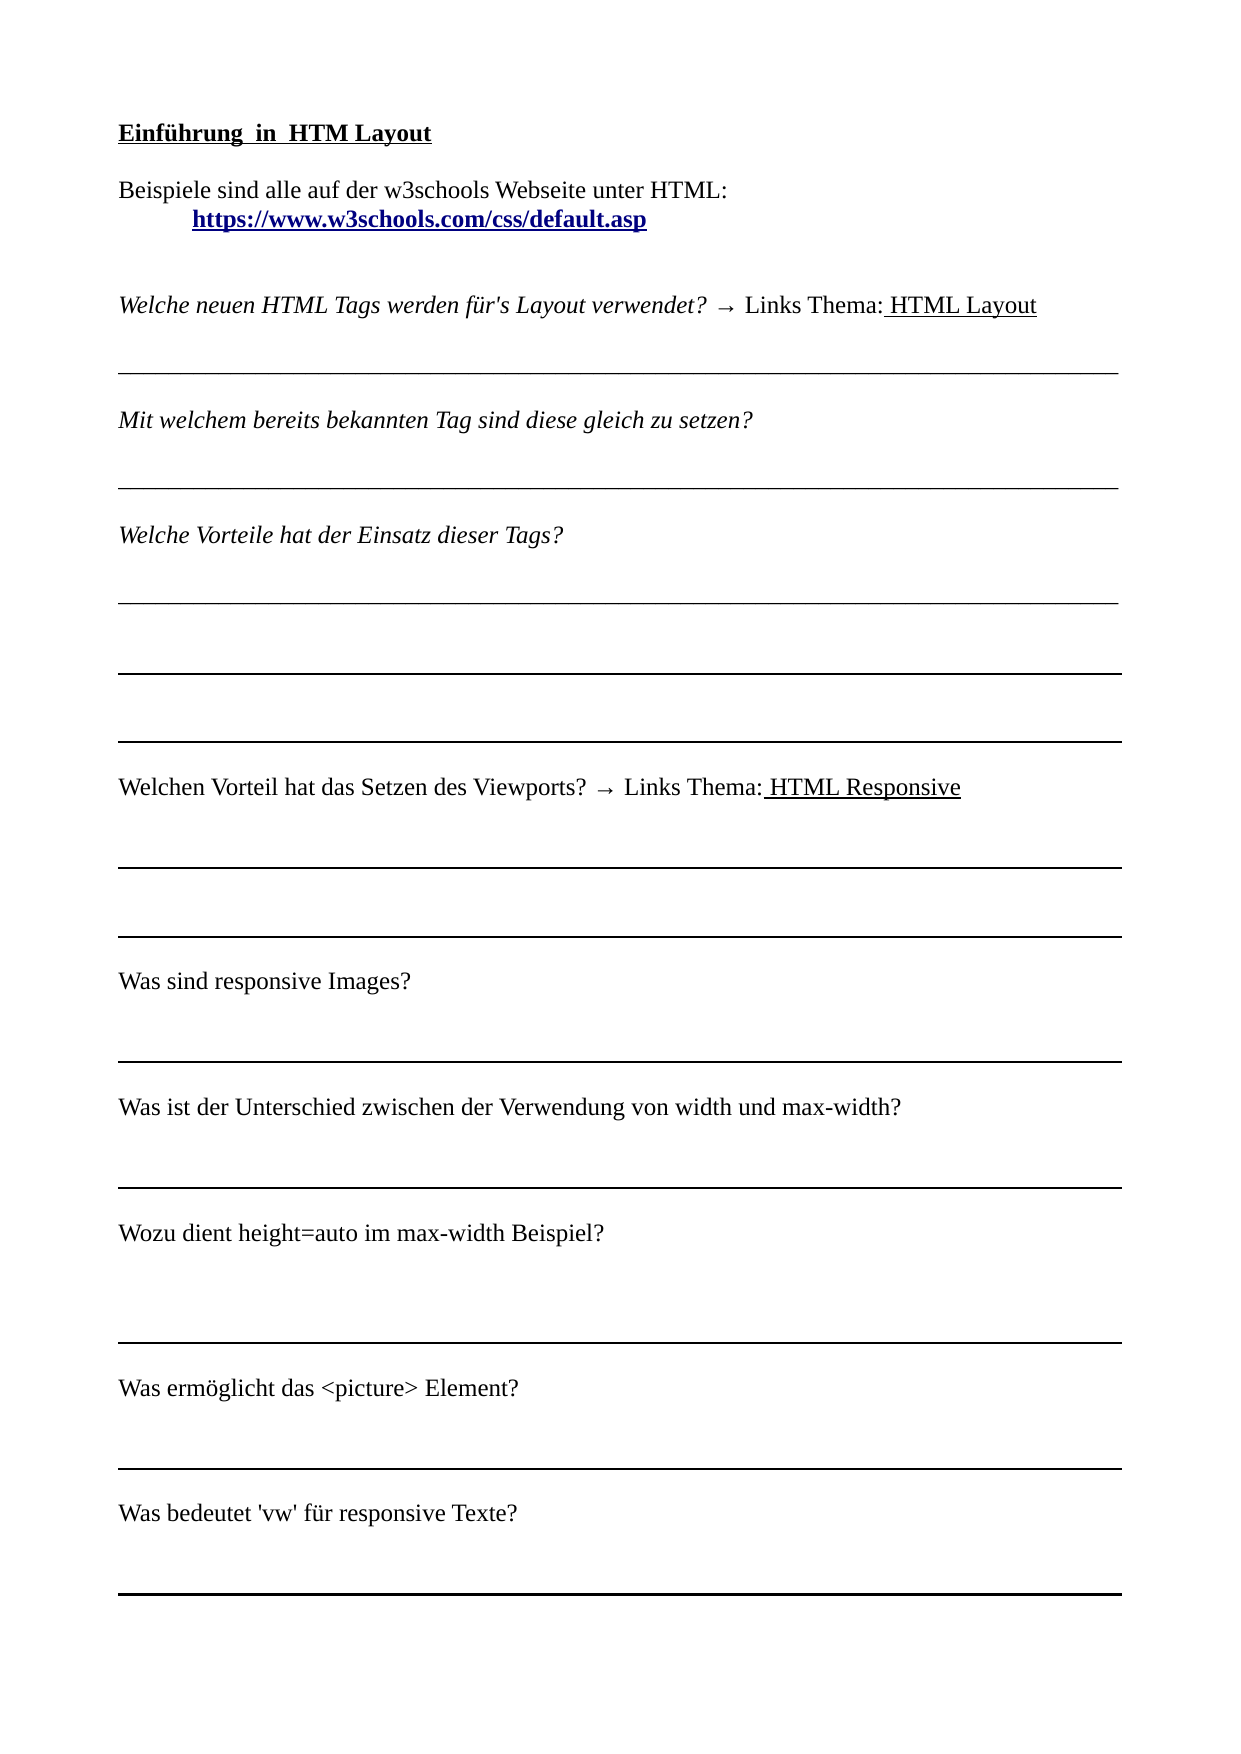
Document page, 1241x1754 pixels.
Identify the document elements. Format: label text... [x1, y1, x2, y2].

text Beispiele sind alle auf der w3schools Webseite unter HTML: https://www.w3schools.com/css/default.asp [118, 176, 1122, 233]
text ________________________________________________________________________________ [118, 348, 1122, 377]
text Was bedeutet 'vw' für responsive Texte? [118, 1498, 1122, 1527]
text Welche neuen HTML Tags werden für's Layout verwendet? → Links Thema: HTML Layout [118, 291, 1122, 319]
text ________________________________________________________________________________ [118, 578, 1122, 607]
text ________________________________________________________________________________ [118, 463, 1122, 492]
text Welchen Vorteil hat das Setzen des Viewports? → Links Thema: HTML Responsive [118, 772, 1122, 801]
text Was sind responsive Images? [118, 966, 1122, 995]
text Einführung in HTM Layout [118, 118, 1122, 147]
text Mit welchem bereits bekannten Tag sind diese gleich zu setzen? [118, 406, 1122, 434]
text Wozu dient height=auto im max-width Beispiel? [118, 1218, 1122, 1247]
text Was ist der Unterschied zwischen der Verwendung von width und max-width? [118, 1092, 1122, 1121]
text Welche Vorteile hat der Einsatz dieser Tags? [118, 521, 1122, 549]
text Was ermöglicht das <picture> Element? [118, 1373, 1122, 1401]
